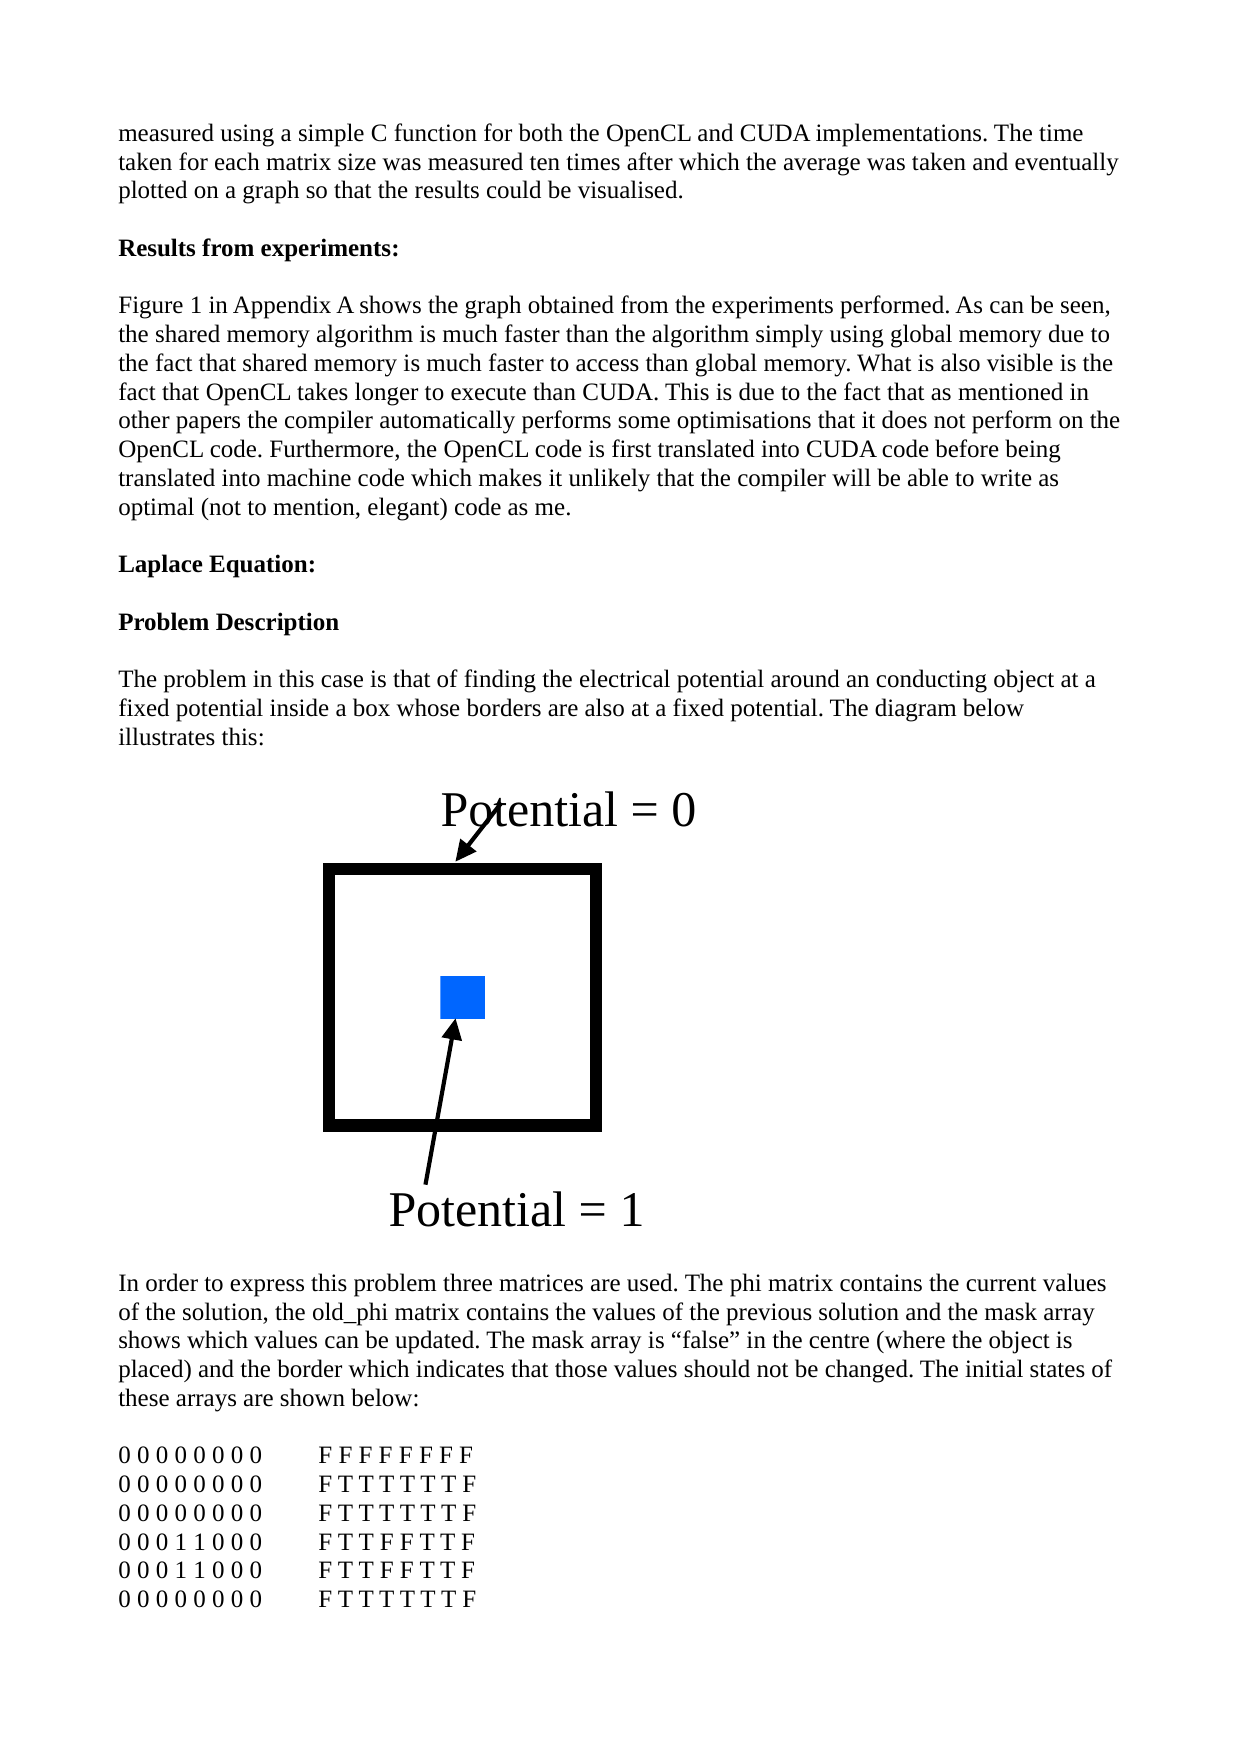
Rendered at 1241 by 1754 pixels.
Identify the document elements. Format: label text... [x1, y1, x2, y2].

text Problem Description [118, 607, 1122, 636]
text 0 0 0 0 0 0 0 0 F F F F F F F F [118, 1441, 1122, 1469]
text 0 0 0 0 0 0 0 0 F T T T T T T F [118, 1498, 1122, 1527]
text In order to express this problem three matrices are used. The phi matrix contains the current values of the solution, the old_phi matrix contains the values of the previous solution and the mask array shows which values can be updated. The mask array is “false” in the centre (where the object is placed) and the border which indicates that those values should not be changed. The initial states of these arrays are shown below: [118, 1268, 1122, 1412]
text Results from experiments: [118, 233, 1122, 262]
text Laplace Equation: [118, 549, 1122, 578]
text 0 0 0 0 0 0 0 0 F T T T T T T F [118, 1584, 1122, 1613]
text 0 0 0 1 1 0 0 0 F T T F F T T F [118, 1556, 1122, 1584]
text Figure 1 in Appendix A shows the graph obtained from the experiments performed. As can be seen, the shared memory algorithm is much faster than the algorithm simply using global memory due to the fact that shared memory is much faster to access than global memory. What is also visible is the fact that OpenCL takes longer to execute than CUDA. This is due to the fact that as mentioned in other papers the compiler automatically performs some optimisations that it does not perform on the OpenCL code. Furthermore, the OpenCL code is first translated into CUDA code before being translated into machine code which makes it unlikely that the compiler will be able to write as optimal (not to mention, elegant) code as me. [118, 291, 1122, 521]
text 0 0 0 1 1 0 0 0 F T T F F T T F [118, 1527, 1122, 1556]
text measured using a simple C function for both the OpenCL and CUDA implementations. The time taken for each matrix size was measured ten times after which the average was taken and eventually plotted on a graph so that the results could be visualised. [118, 118, 1122, 204]
text 0 0 0 0 0 0 0 0 F T T T T T T F [118, 1469, 1122, 1498]
text The problem in this case is that of finding the electrical potential around an conducting object at a fixed potential inside a box whose borders are also at a fixed potential. The diagram below illustrates this: [118, 664, 1122, 751]
